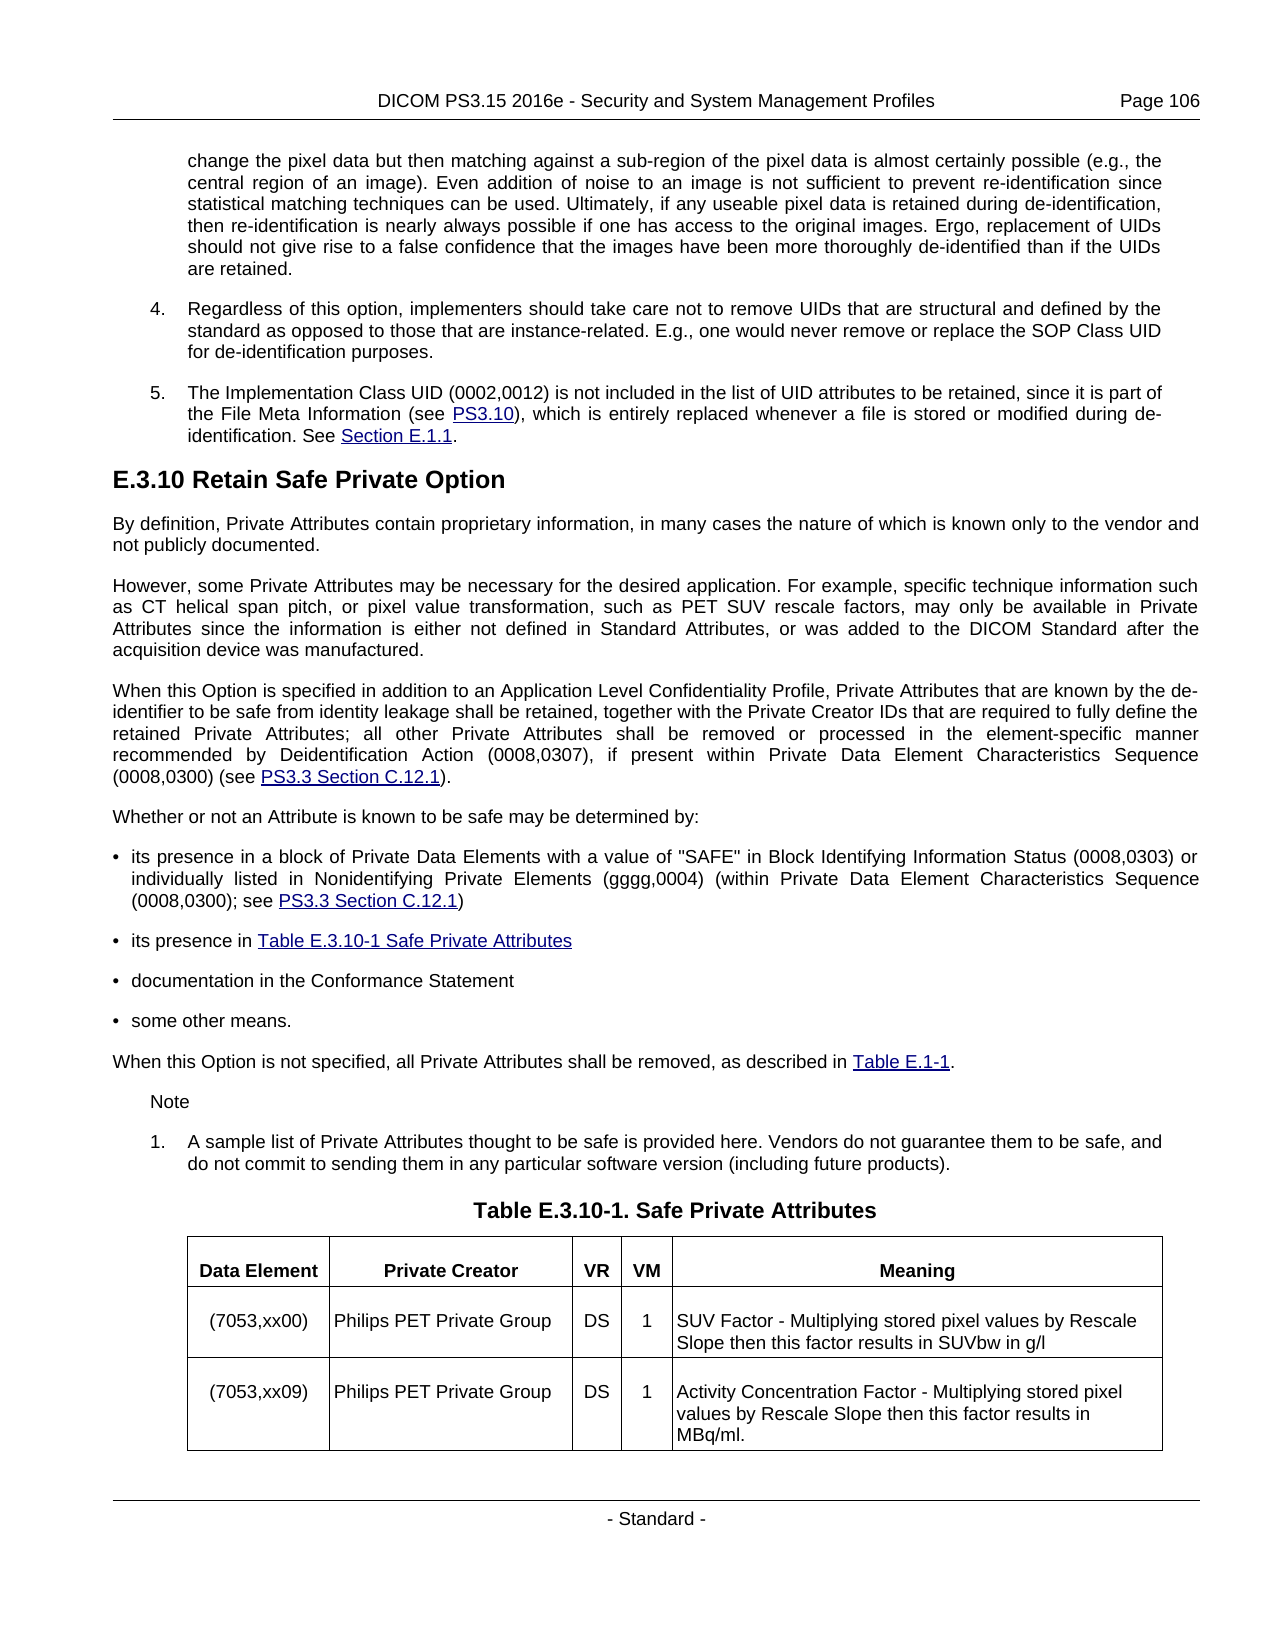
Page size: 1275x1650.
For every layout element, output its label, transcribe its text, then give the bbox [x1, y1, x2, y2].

list some other means. [112, 1010, 1200, 1032]
table_header Private Creator [330, 1237, 572, 1286]
list Regardless of this option, implementers should take care not to remove UIDs that are structural and defined by the standard as opposed to those that are instance-related. E.g., one would never remove or replace the SOP Class UID for de-identification purposes. [150, 298, 1162, 363]
table_cell SUV Factor - Multiplying stored pixel values by Rescale Slope then this factor results in SUVbw in g/l [673, 1287, 1162, 1357]
table_header Data Element [188, 1237, 329, 1286]
text When this Option is not specified, all Private Attributes shall be removed, as described in Table E.1-1. [112, 1051, 1200, 1072]
table_cell (7053,xx00) [188, 1287, 329, 1357]
table_header VR [573, 1237, 621, 1286]
text By definition, Private Attributes contain proprietary information, in many cases the nature of which is known only to the vendor and not publicly documented. [112, 512, 1200, 556]
table_cell Philips PET Private Group [330, 1287, 572, 1357]
table_cell Activity Concentration Factor - Multiplying stored pixel values by Rescale Slope then this factor results in MBq/ml. [673, 1358, 1162, 1450]
list documentation in the Conformance Statement [112, 970, 1200, 992]
list change the pixel data but then matching against a sub-region of the pixel data is almost certainly possible (e.g., the central region of an image). Even addition of noise to an image is not sufficient to prevent re-identification since statistical matching techniques can be used. Ultimately, if any useable pixel data is retained during de-identification, then re-identification is nearly always possible if one has access to the original images. Ergo, replacement of UIDs should not give rise to a false confidence that the images have been more thoroughly de-identified than if the UIDs are retained. [150, 150, 1162, 279]
table_header Meaning [673, 1237, 1162, 1286]
text Whether or not an Attribute is known to be safe may be determined by: [112, 806, 1200, 827]
list its presence in a block of Private Data Elements with a value of "SAFE" in Block Identifying Information Status (0008,0303) or individually listed in Nonidentifying Private Elements (gggg,0004) (within Private Data Element Characteristics Sequence (0008,0300); see PS3.3 Section C.12.1) [112, 846, 1200, 911]
table_cell 1 [622, 1358, 672, 1450]
text When this Option is specified in addition to an Application Level Confidentiality Profile, Private Attributes that are known by the de-identifier to be safe from identity leakage shall be retained, together with the Private Creator IDs that are required to fully define the retained Private Attributes; all other Private Attributes shall be removed or processed in the element-specific manner recommended by Deidentification Action (0008,0307), if present within Private Data Element Characteristics Sequence (0008,0300) (see PS3.3 Section C.12.1). [112, 679, 1200, 787]
table_cell 1 [622, 1287, 672, 1357]
text E.3.10 Retain Safe Private Option [112, 465, 1200, 494]
text Note [150, 1091, 1162, 1112]
table_cell Philips PET Private Group [330, 1358, 572, 1450]
list The Implementation Class UID (0002,0012) is not included in the list of UID attributes to be retained, since it is part of the File Meta Information (see PS3.10), which is entirely replaced whenever a file is stored or modified during de-identification. See Section E.1.1. [150, 382, 1162, 446]
list its presence in Table E.3.10-1 Safe Private Attributes [112, 930, 1200, 951]
text However, some Private Attributes may be necessary for the desired application. For example, specific technique information such as CT helical span pitch, or pixel value transformation, such as PET SUV rescale factors, may only be available in Private Attributes since the information is either not defined in Standard Attributes, or was added to the DICOM Standard after the acquisition device was manufactured. [112, 574, 1200, 661]
list Table E.3.10-1. Safe Private Attributes [150, 1197, 1162, 1223]
list A sample list of Private Attributes thought to be safe is provided here. Vendors do not guarantee them to be safe, and do not commit to sending them in any particular software version (including future products). [150, 1131, 1162, 1174]
table_cell DS [573, 1358, 621, 1450]
table_cell DS [573, 1287, 621, 1357]
table_header VM [622, 1237, 672, 1286]
table_cell (7053,xx09) [188, 1358, 329, 1450]
